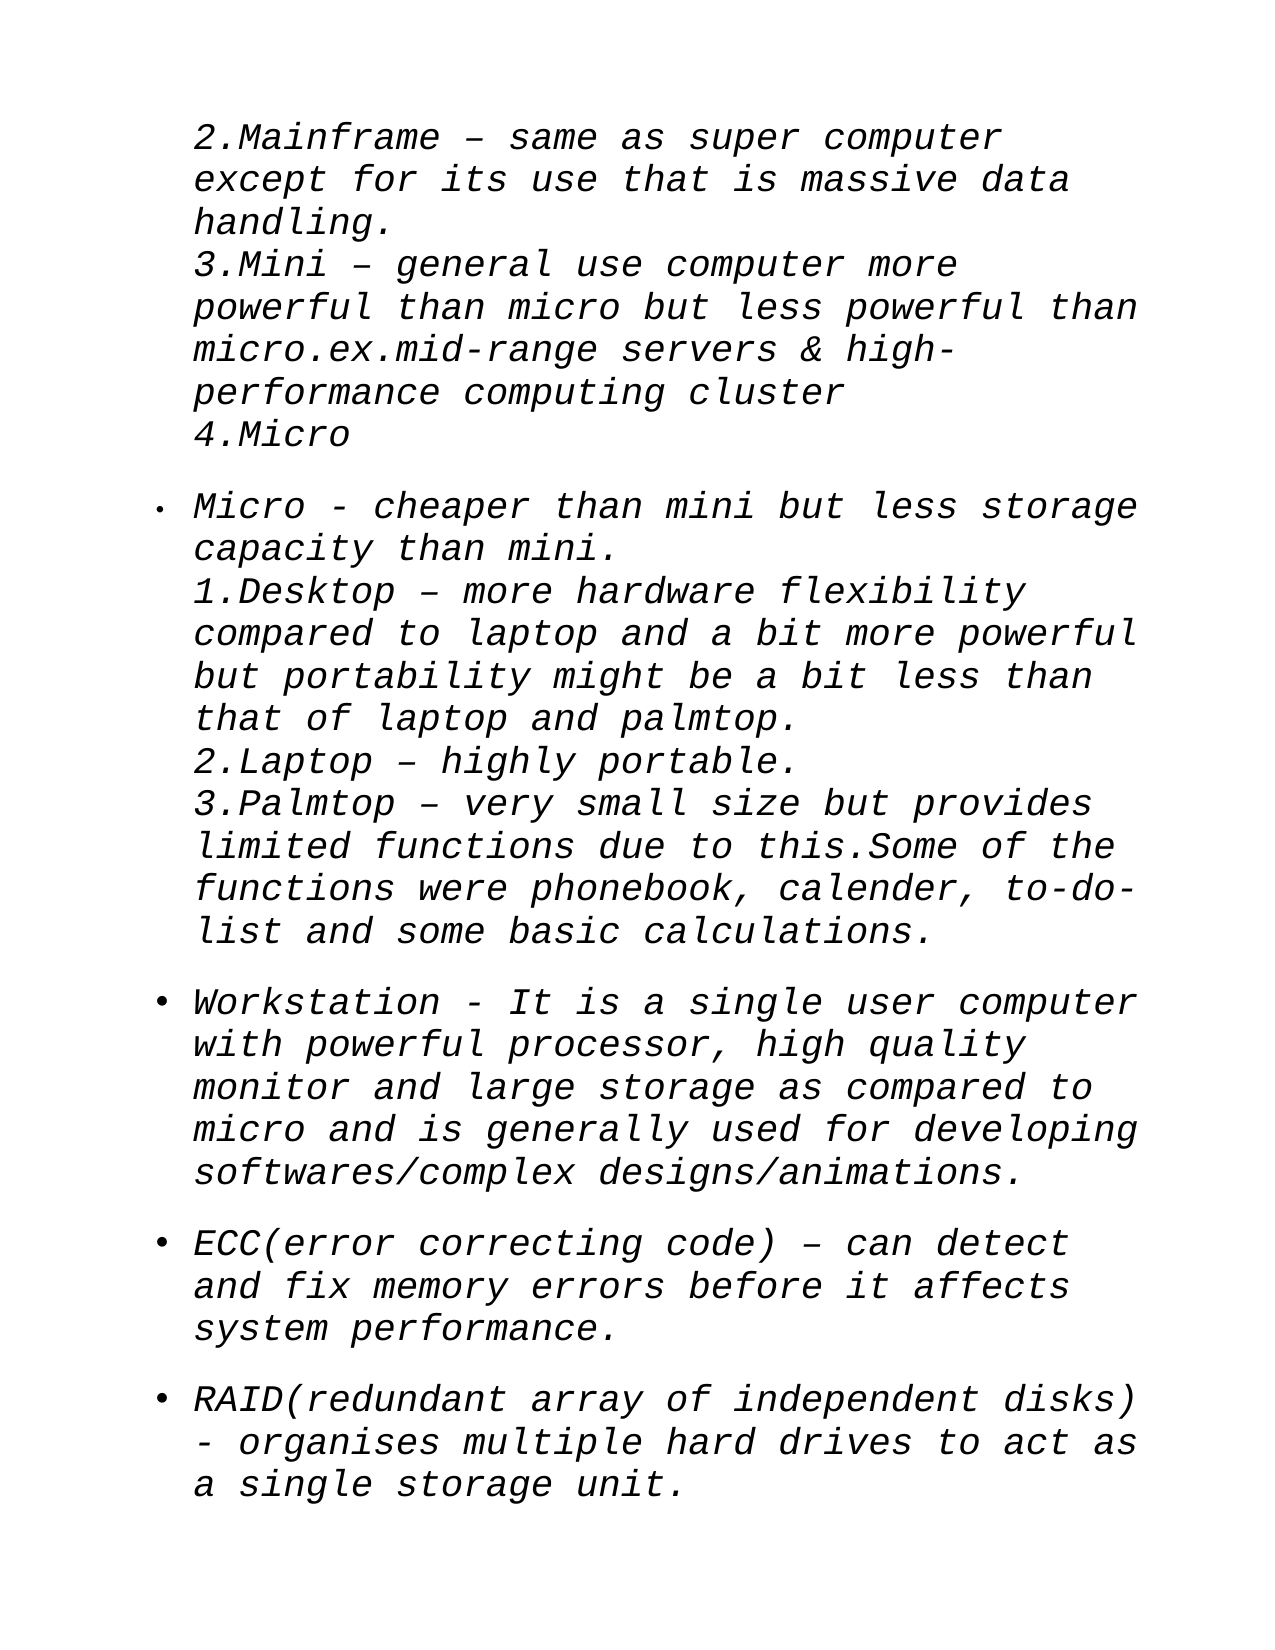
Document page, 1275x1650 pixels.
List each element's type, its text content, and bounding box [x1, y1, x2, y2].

list Workstation - It is a single user computer with powerful processor, high quality monitor and large storage as compared to micro and is generally used for developing softwares/complex designs/animations. [156, 983, 1157, 1196]
list 4.Micro [156, 416, 1157, 458]
list 3.Mini – general use computer more powerful than micro but less powerful than micro.ex.mid-range servers & high-performance computing cluster [156, 246, 1157, 416]
list 3.Palmtop – very small size but provides limited functions due to this.Some of the functions were phonebook, calender, to-do-list and some basic calculations. [156, 784, 1157, 954]
list RAID(redundant array of independent disks) - organises multiple hard drives to act as a single storage unit. [156, 1381, 1157, 1508]
list 1.Desktop – more hardware flexibility compared to laptop and a bit more powerful but portability might be a bit less than that of laptop and palmtop. [156, 572, 1157, 742]
list 2.Mainframe – same as super computer except for its use that is massive data handling. [156, 118, 1157, 246]
list ECC(error correcting code) – can detect and fix memory errors before it affects system performance. [156, 1224, 1157, 1352]
list Micro - cheaper than mini but less storage capacity than mini. [156, 487, 1157, 572]
list 2.Laptop – highly portable. [156, 742, 1157, 784]
